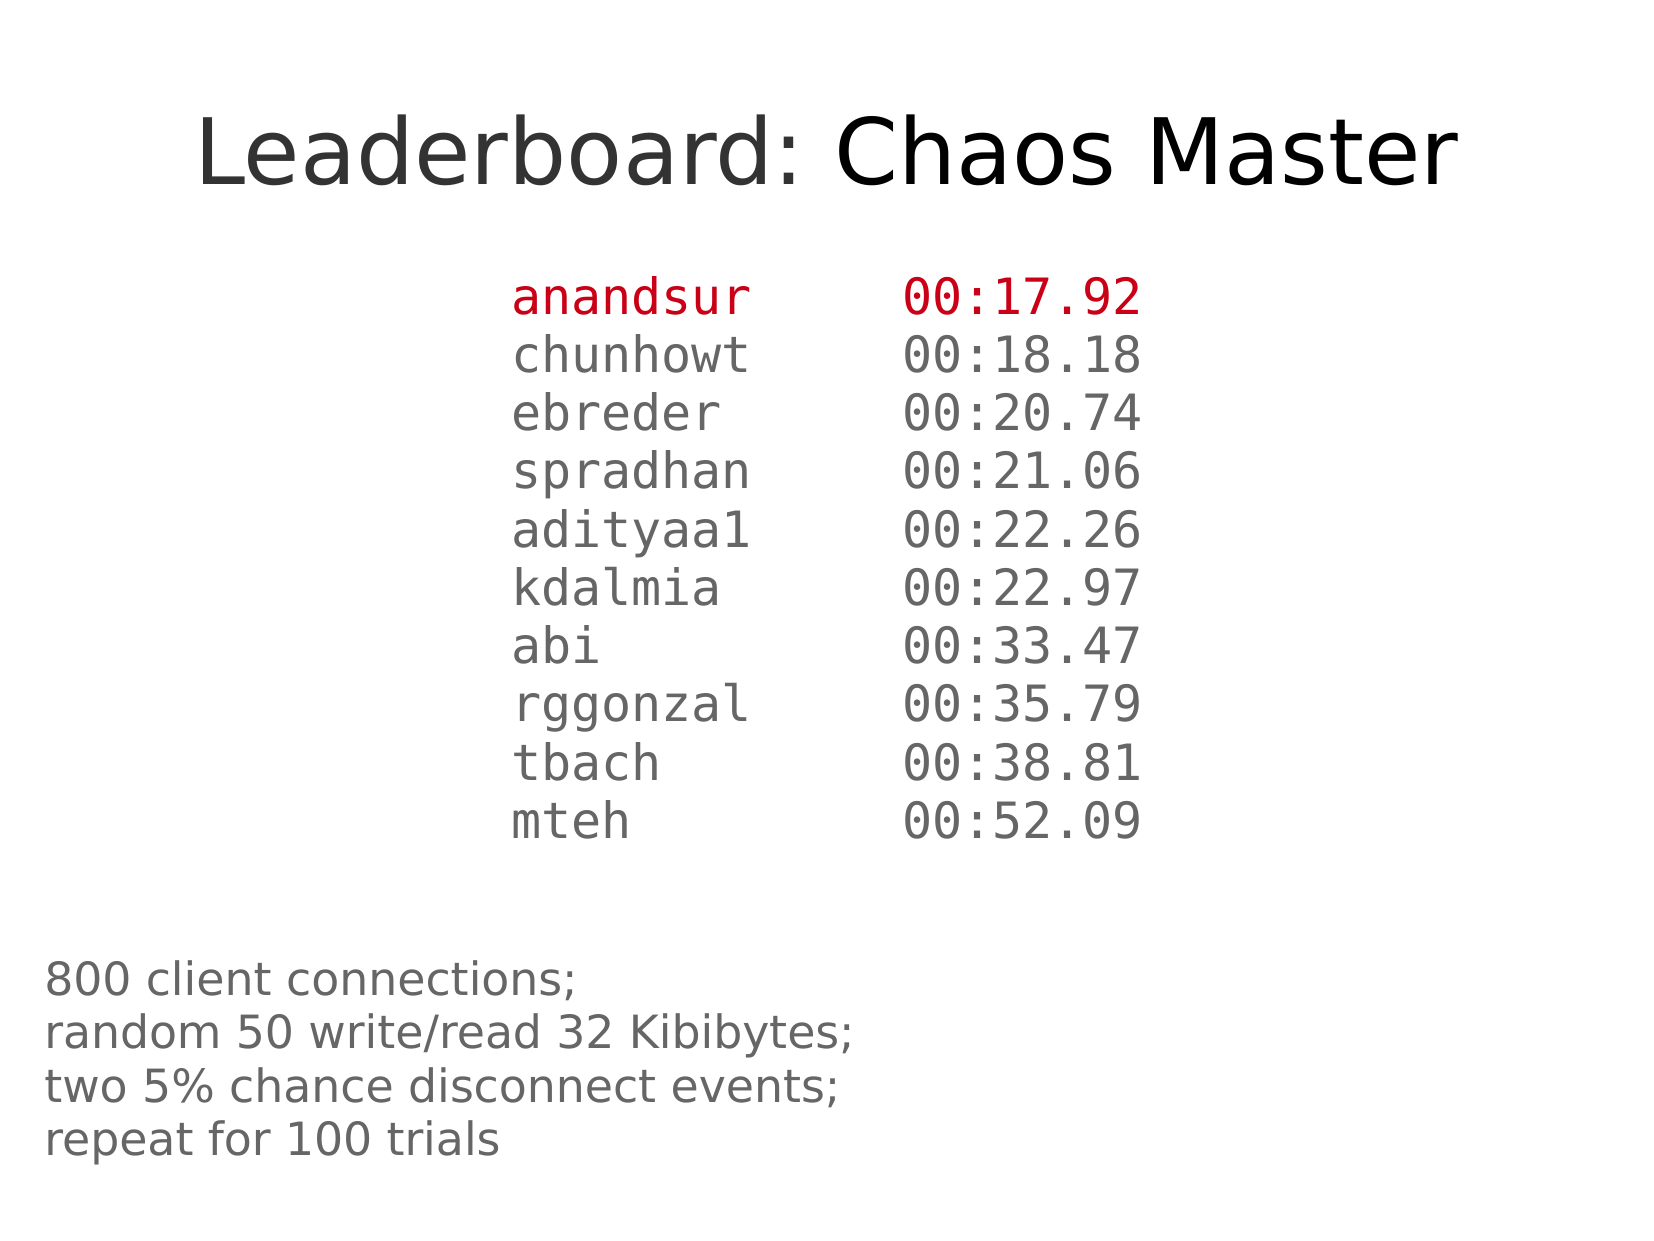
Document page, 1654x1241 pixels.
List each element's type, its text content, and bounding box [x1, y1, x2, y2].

subtitle anandsur 00:17.92 chunhowt 00:18.18 ebreder 00:20.74 spradhan 00:21.06 adityaa1 00:22.26 kdalmia 00:22.97 abi 00:33.47 rggonzal 00:35.79 tbach 00:38.81 mteh 00:52.09 [82, 267, 1571, 1083]
text_box 800 client connections; random 50 write/read 32 Kibibytes; two 5% chance disconnect events; repeat for 100 trials [29, 945, 871, 1174]
title Leaderboard: Chaos Master [82, 56, 1571, 250]
